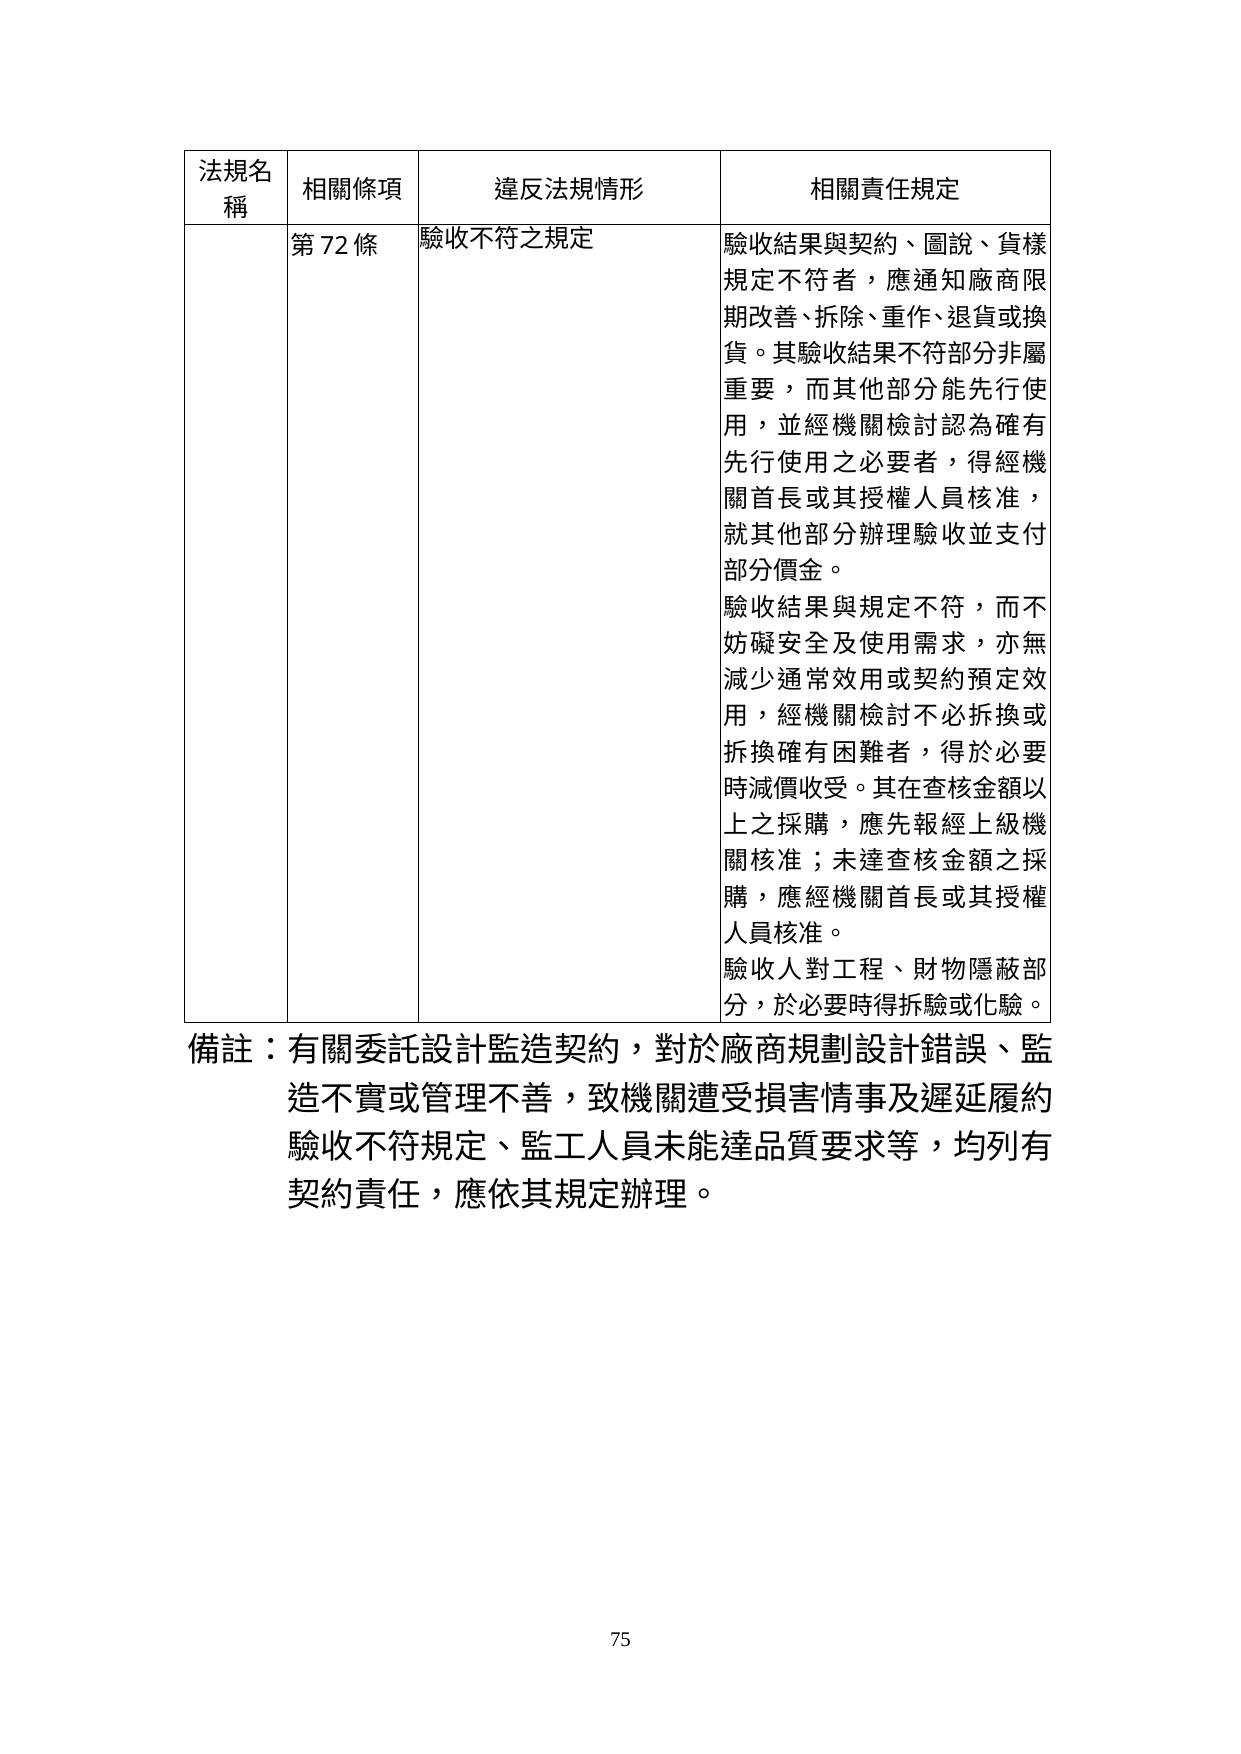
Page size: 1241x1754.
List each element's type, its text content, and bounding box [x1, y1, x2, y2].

table_cell 第72條 [288, 225, 418, 1022]
table_header 違反法規情形 [419, 151, 720, 223]
table_header 法規名稱 [185, 151, 287, 223]
text 備註：有關委託設計監造契約，對於廠商規劃設計錯誤、監造不實或管理不善，致機關遭受損害情事及遲延履約、驗收不符規定、監工人員未能達品質要求等，均列有契約責任，應依其規定辦理。 [187, 1023, 1053, 1216]
table_cell 驗收結果與契約、圖說、貨樣規定不符者，應通知廠商限期改善、拆除、重作、退貨或換貨。其驗收結果不符部分非屬重要，而其他部分能先行使用，並經機關檢討認為確有先行使用之必要者，得經機關首長或其授權人員核准，就其他部分辦理驗收並支付部分價金。 驗收結果與規定不符，而不妨礙安全及使用需求，亦無減少通常效用或契約預定效用，經機關檢討不必拆換或拆換確有困難者，得於必要時減價收受。其在查核金額以上之採購，應先報經上級機關核准；未達查核金額之採購，應經機關首長或其授權人員核准。 驗收人對工程、財物隱蔽部分，於必要時得拆驗或化驗。 [721, 225, 1050, 1022]
table_cell 驗收不符之規定 [419, 225, 720, 1022]
table_header 相關責任規定 [721, 151, 1050, 223]
table_header 相關條項 [288, 151, 418, 223]
